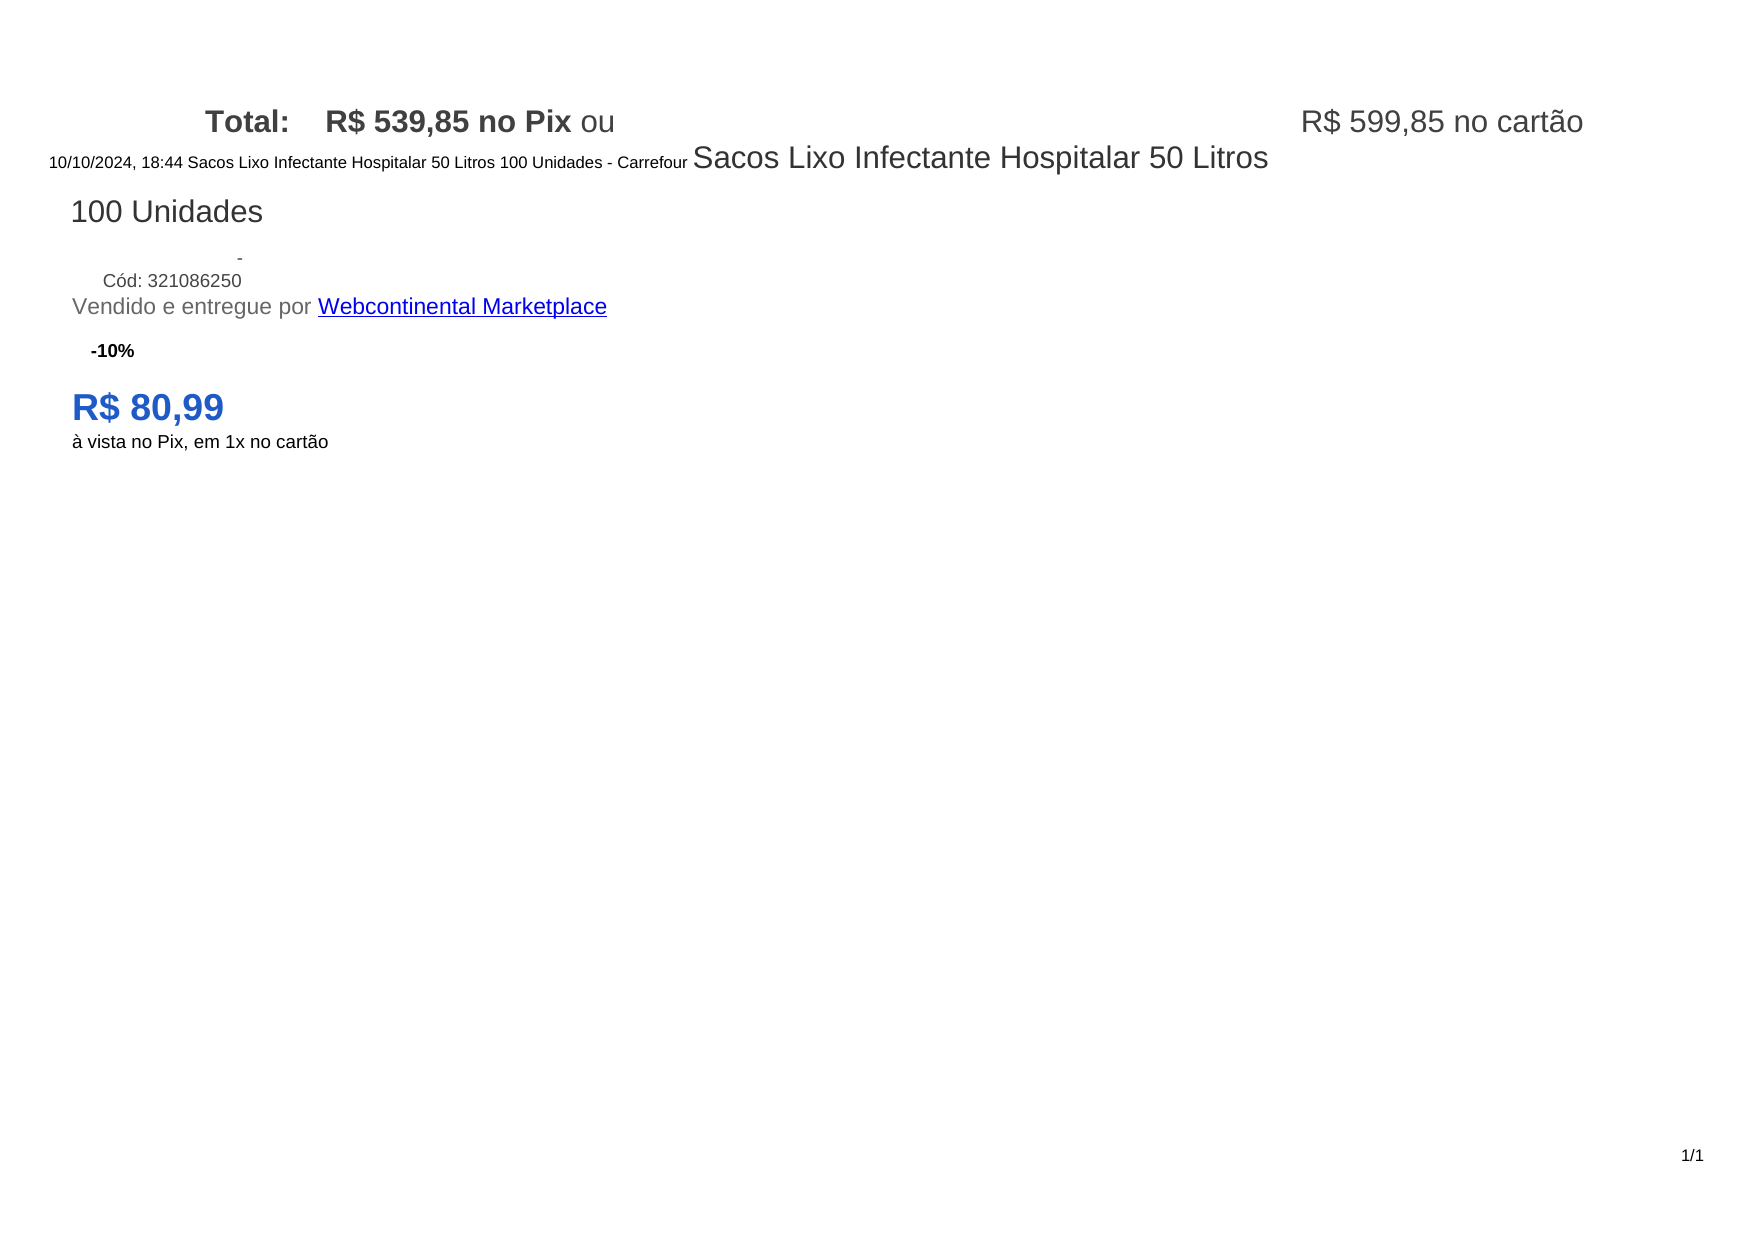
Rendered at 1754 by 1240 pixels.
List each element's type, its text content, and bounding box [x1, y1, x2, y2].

subtitle Total: R$ 539,85 no Pix ou [205, 103, 649, 139]
text -10% [91, 340, 1647, 362]
text à vista no Pix, em 1x no cartão [72, 431, 1647, 453]
subtitle R$ 599,85 no cartão [1180, 103, 1625, 139]
text - [237, 247, 1647, 268]
subtitle R$ 80,99 [72, 385, 1647, 428]
text Cód: 321086250 [103, 270, 1647, 292]
text 10/10/2024, 18:44 Sacos Lixo Infectante Hospitalar 50 Litros 100 Unidades - Carrefour Sacos Lixo Infectante Hospitalar 50 Litros 100 Unidades [48, 139, 1312, 229]
text Vendido e entregue por Webcontinental Marketplace [72, 293, 1647, 319]
